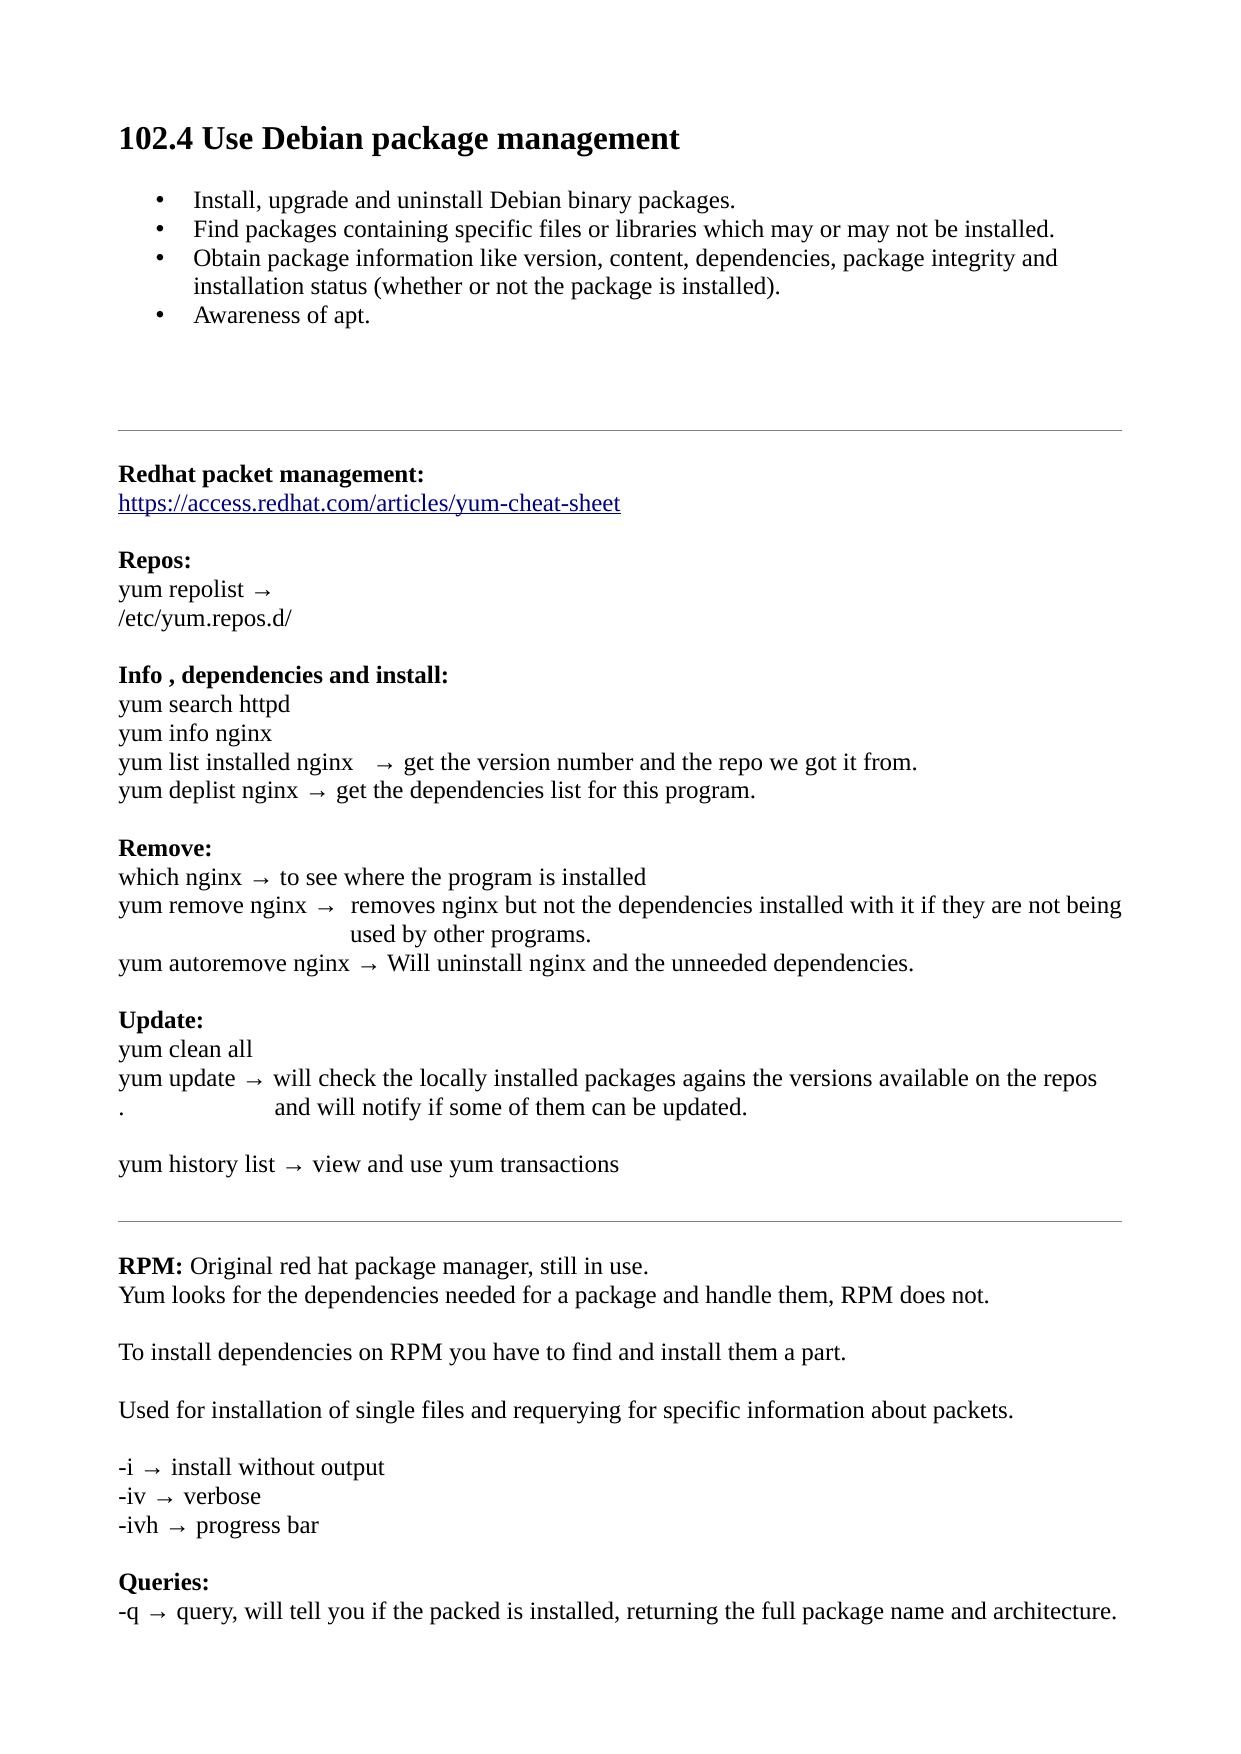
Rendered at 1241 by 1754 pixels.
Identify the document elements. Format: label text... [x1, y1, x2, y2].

text https://access.redhat.com/articles/yum-cheat-sheet [118, 488, 1122, 517]
text -i → install without output [118, 1452, 1122, 1481]
text /etc/yum.repos.d/ [118, 603, 1122, 632]
text yum autoremove nginx → Will uninstall nginx and the unneeded dependencies. [118, 948, 1122, 977]
list Install, upgrade and uninstall Debian binary packages. [156, 185, 1122, 214]
text Used for installation of single files and requerying for specific information about packets. [118, 1395, 1122, 1423]
text Queries: [118, 1567, 1122, 1596]
text Remove: [118, 833, 1122, 862]
list Awareness of apt. [156, 300, 1122, 329]
text 102.4 Use Debian package management [118, 118, 1122, 156]
text yum update → will check the locally installed packages agains the versions available on the repos . and will notify if some of them can be updated. [118, 1063, 1122, 1121]
text -q → query, will tell you if the packed is installed, returning the full package name and architecture. [118, 1596, 1122, 1625]
text yum clean all [118, 1034, 1122, 1063]
list Obtain package information like version, content, dependencies, package integrity and installation status (whether or not the package is installed). [156, 243, 1122, 300]
text Redhat packet management: [118, 459, 1122, 488]
text Yum looks for the dependencies needed for a package and handle them, RPM does not. [118, 1280, 1122, 1308]
text yum info nginx [118, 718, 1122, 747]
text yum search httpd [118, 689, 1122, 718]
text Update: [118, 1006, 1122, 1034]
text RPM: Original red hat package manager, still in use. [118, 1251, 1122, 1280]
list Find packages containing specific files or libraries which may or may not be installed. [156, 214, 1122, 243]
text Info , dependencies and install: [118, 661, 1122, 689]
text To install dependencies on RPM you have to find and install them a part. [118, 1337, 1122, 1366]
text yum deplist nginx → get the dependencies list for this program. [118, 776, 1122, 804]
text -iv → verbose [118, 1481, 1122, 1510]
text yum list installed nginx → get the version number and the repo we got it from. [118, 747, 1122, 776]
text yum repolist → [118, 574, 1122, 603]
text -ivh → progress bar [118, 1510, 1122, 1538]
text yum history list → view and use yum transactions [118, 1149, 1122, 1178]
text Repos: [118, 546, 1122, 574]
text yum remove nginx → removes nginx but not the dependencies installed with it if they are not being used by other programs. [118, 891, 1122, 948]
text which nginx → to see where the program is installed [118, 862, 1122, 891]
